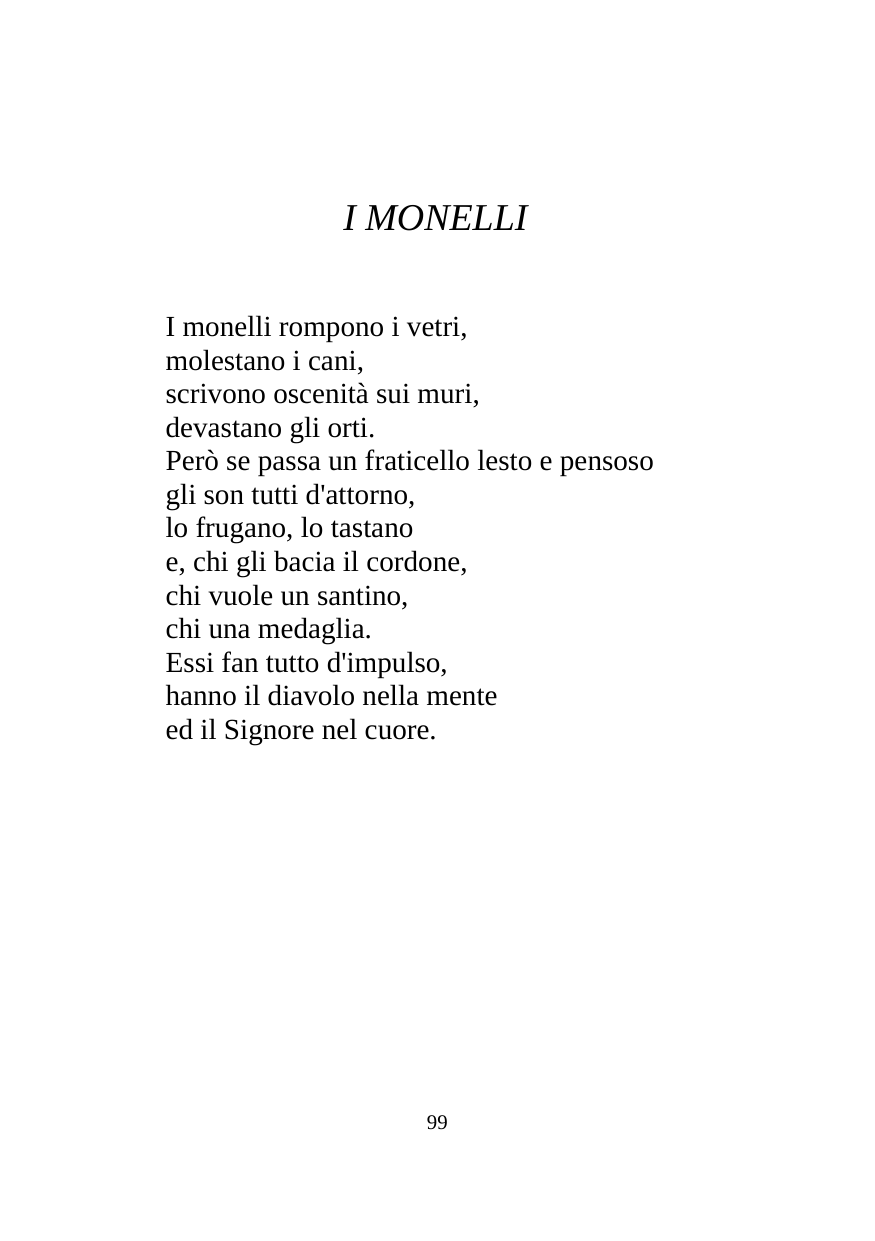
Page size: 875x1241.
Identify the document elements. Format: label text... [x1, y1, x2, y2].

subtitle I MONELLI [106, 195, 768, 238]
text I monelli rompono i vetri, molestano i cani, scrivono oscenità sui muri, devastano gli orti. Però se passa un fraticello lesto e pensoso gli son tutti d'attorno, lo frugano, lo tastano e, chi gli bacia il cordone, chi vuole un santino, chi una medaglia. Essi fan tutto d'impulso, hanno il diavolo nella mente ed il Signore nel cuore. [165, 309, 768, 745]
